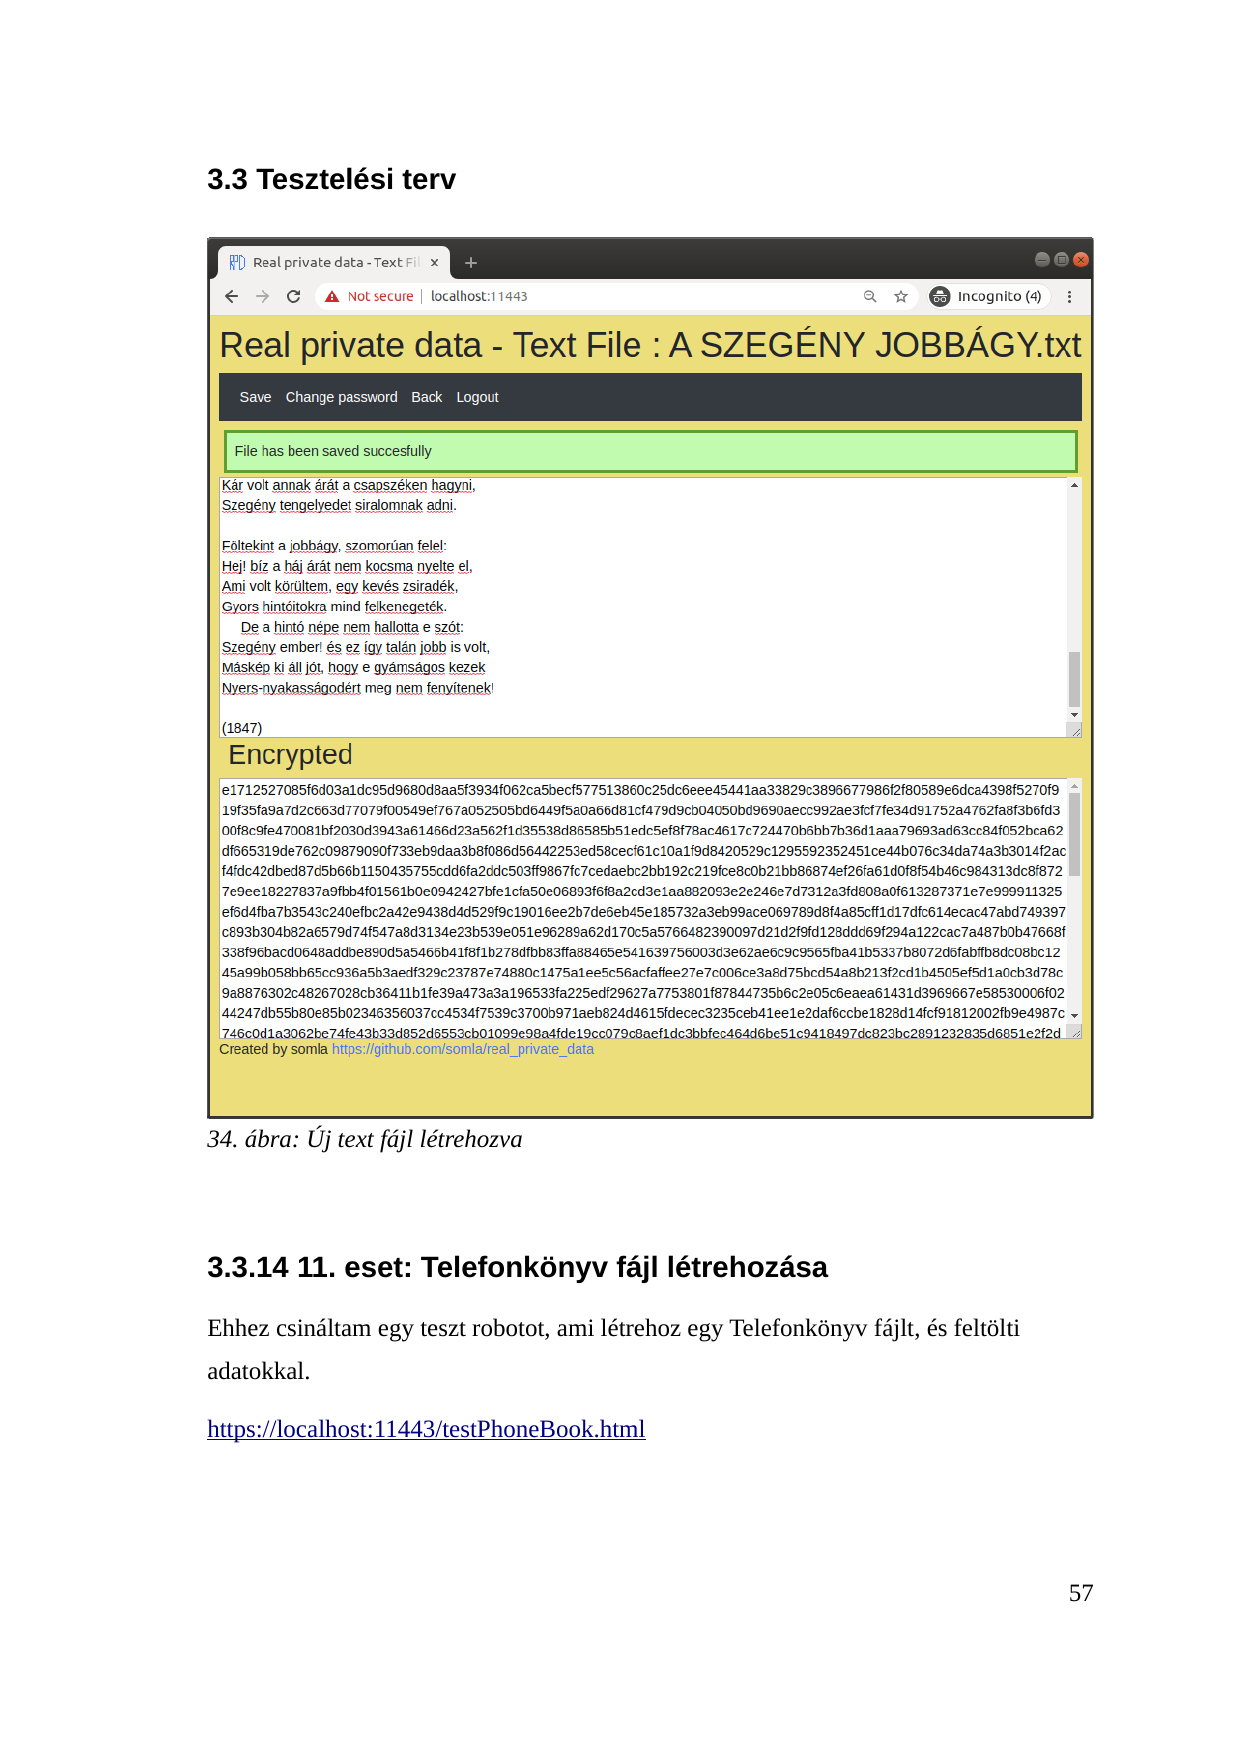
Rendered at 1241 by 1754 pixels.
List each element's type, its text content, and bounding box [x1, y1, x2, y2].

subtitle 11. eset: Telefonkönyv fájl létrehozása [207, 1250, 1093, 1284]
picture [207, 237, 1094, 1119]
text Ehhez csináltam egy teszt robotot, ami létrehoz egy Telefonkönyv fájlt, és feltölti adatokkal. [207, 1313, 1093, 1385]
text 34. ábra: Új text fájl létrehozva [207, 1119, 1093, 1153]
text https://localhost:11443/testPhoneBook.html [207, 1414, 1093, 1443]
